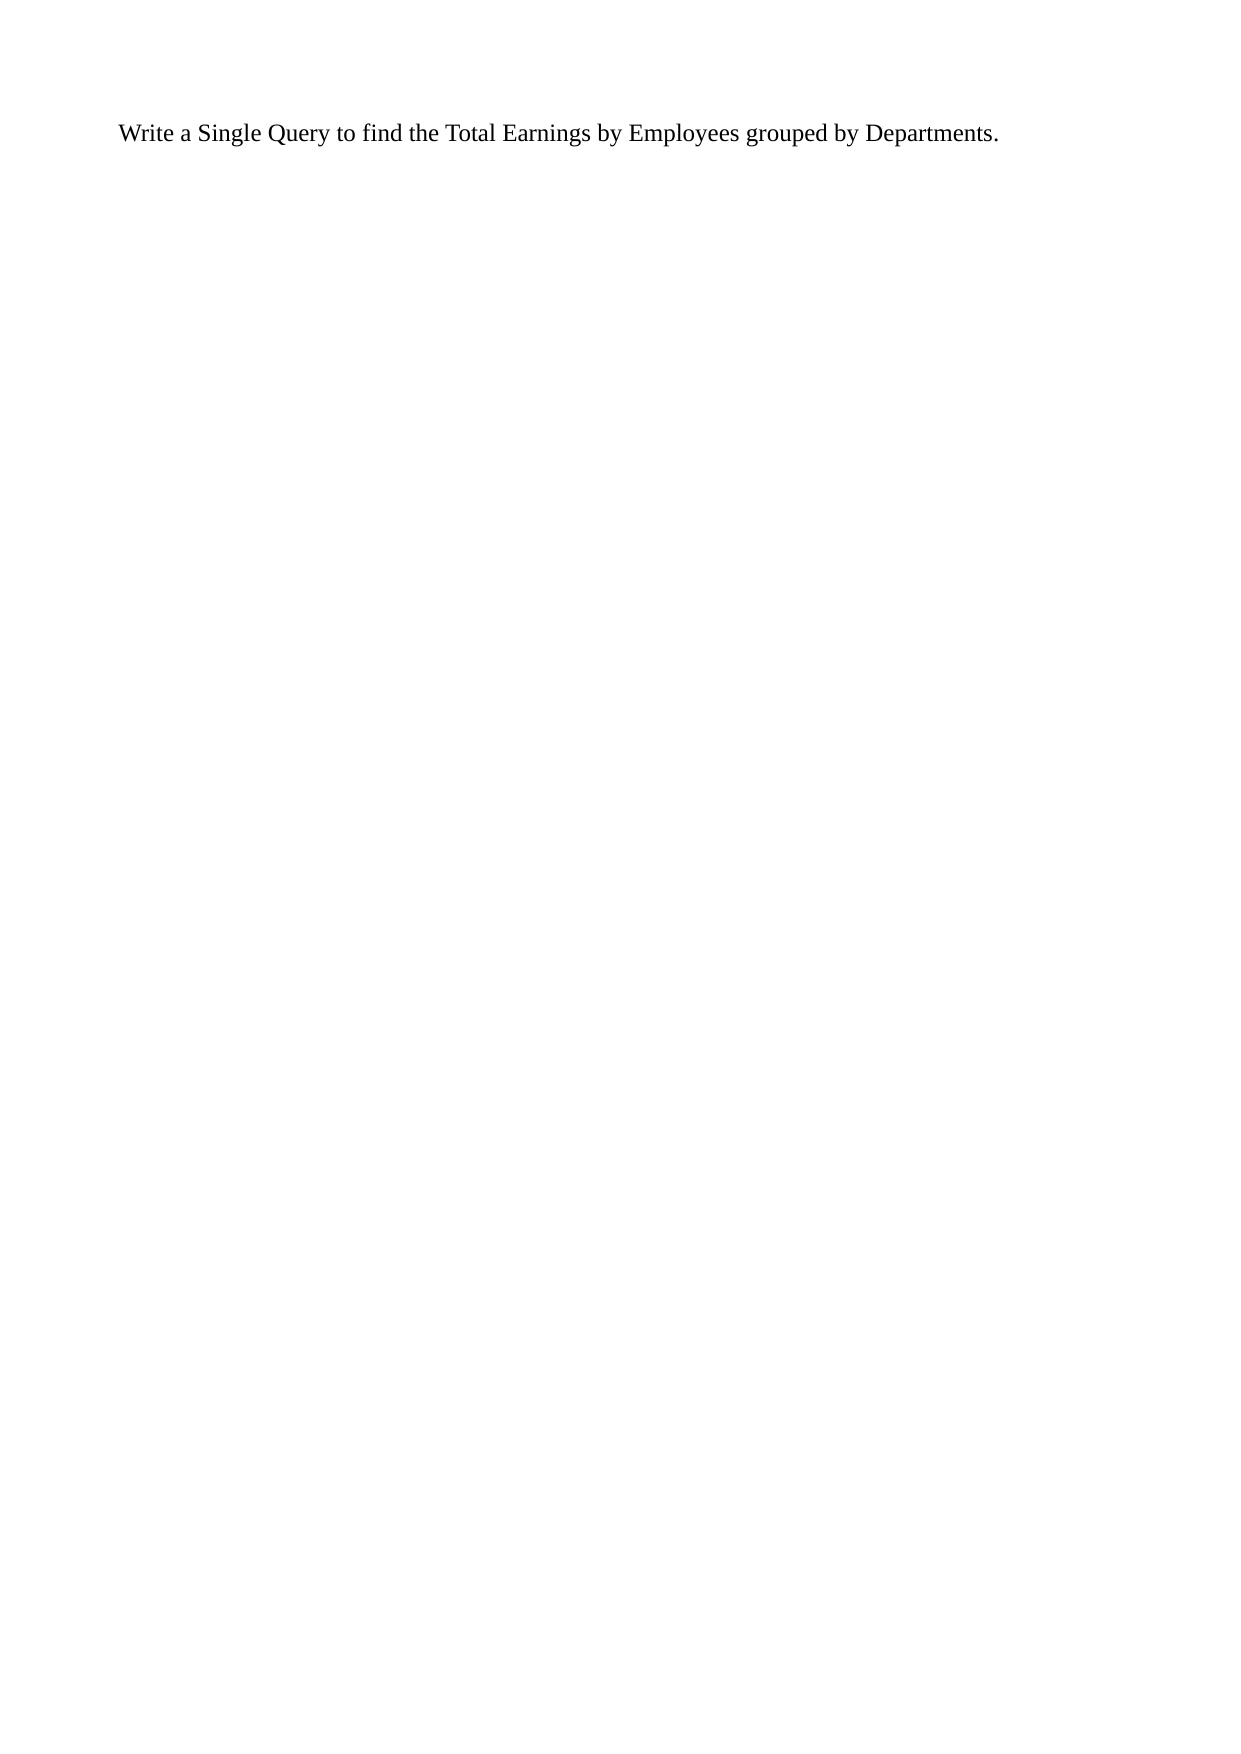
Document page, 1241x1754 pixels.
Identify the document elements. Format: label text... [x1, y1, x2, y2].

text Write a Single Query to find the Total Earnings by Employees grouped by Departments. [118, 118, 1122, 147]
